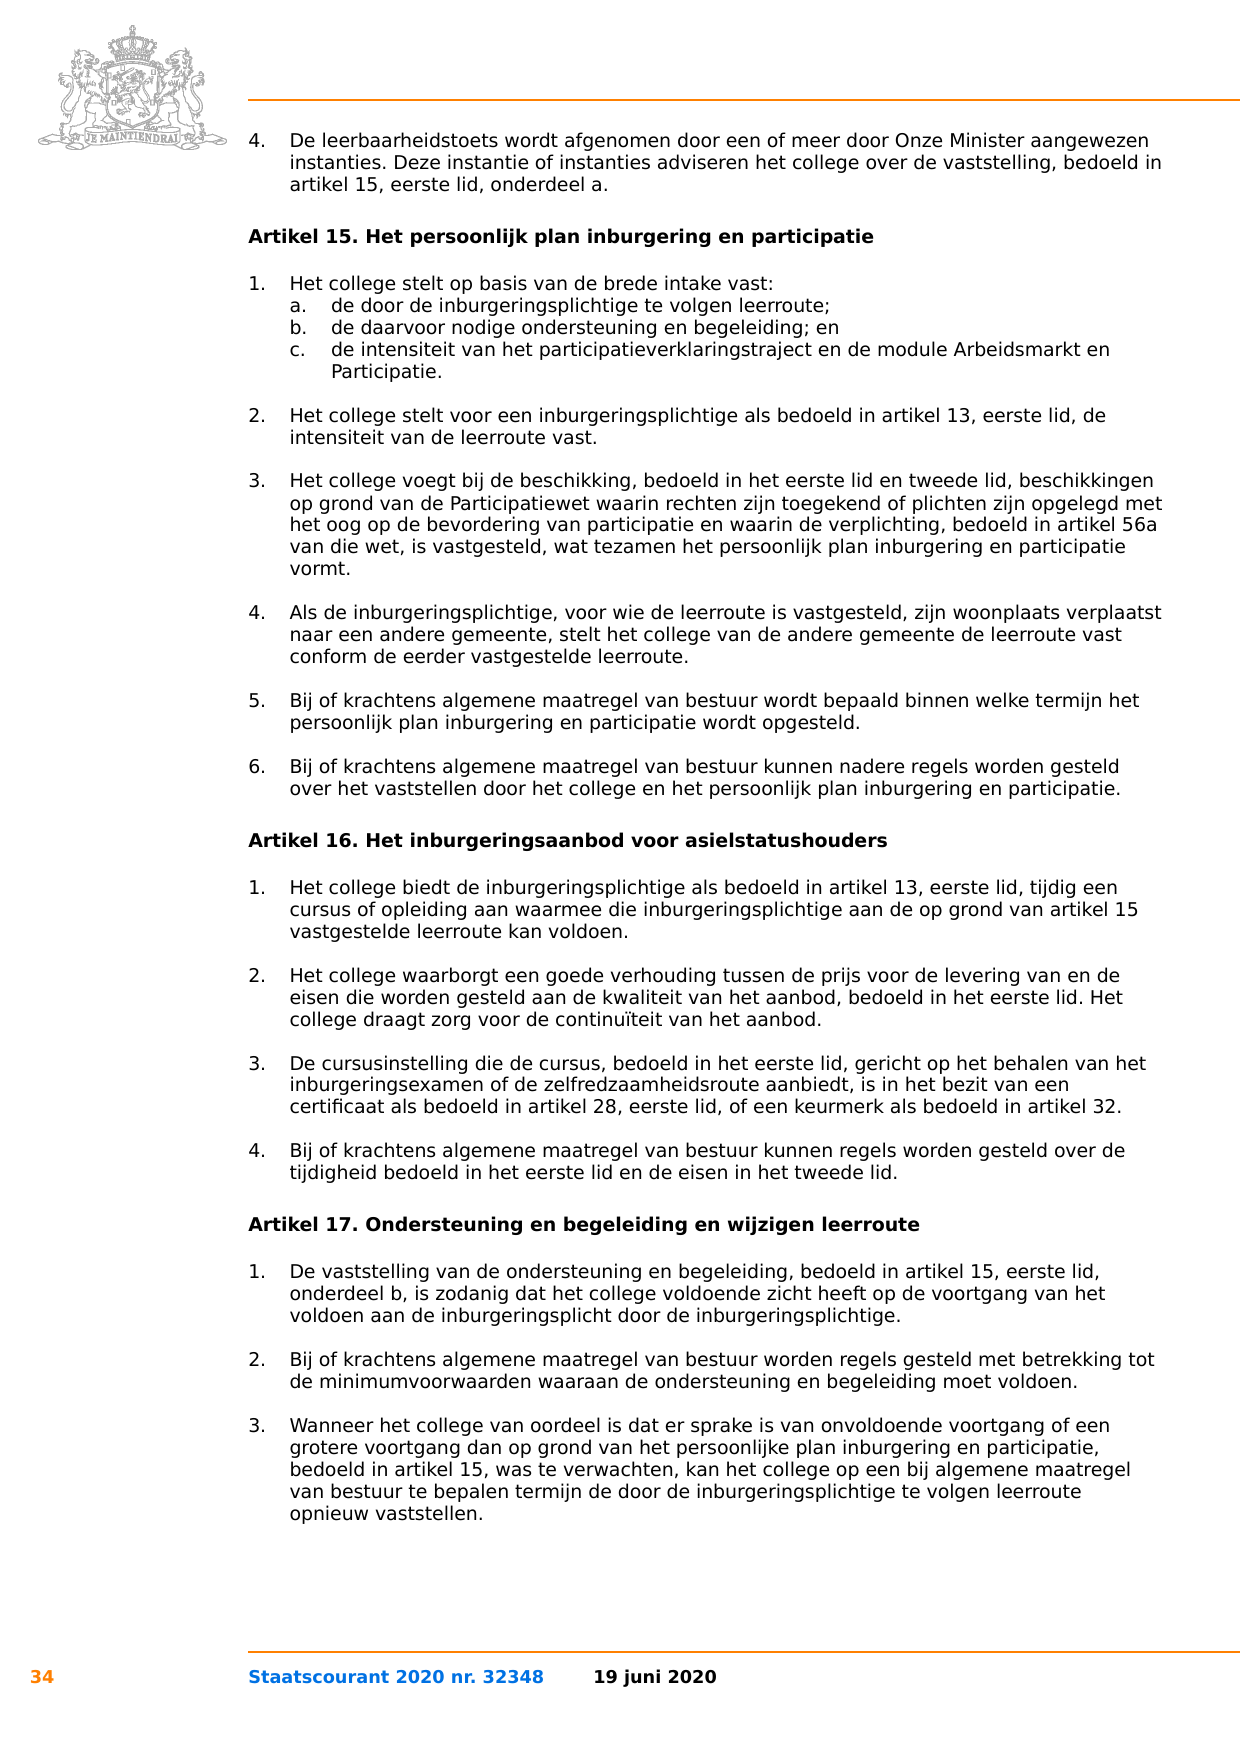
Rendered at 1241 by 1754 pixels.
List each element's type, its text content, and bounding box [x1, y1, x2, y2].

text a. de door de inburgeringsplichtige te volgen leerroute; [289, 295, 1163, 317]
text 3. De cursusinstelling die de cursus, bedoeld in het eerste lid, gericht op het behalen van het inburgeringsexamen of de zelfredzaamheidsroute aanbiedt, is in het bezit van een certificaat als bedoeld in artikel 28, eerste lid, of een keurmerk als bedoeld in artikel 32. [248, 1052, 1163, 1118]
text 1. De vaststelling van de ondersteuning en begeleiding, bedoeld in artikel 15, eerste lid, onderdeel b, is zodanig dat het college voldoende zicht heeft op de voortgang van het voldoen aan de inburgeringsplicht door de inburgeringsplichtige. [248, 1261, 1163, 1327]
text 1. Het college biedt de inburgeringsplichtige als bedoeld in artikel 13, eerste lid, tijdig een cursus of opleiding aan waarmee die inburgeringsplichtige aan de op grond van artikel 15 vastgestelde leerroute kan voldoen. [248, 877, 1163, 943]
text 2. Het college stelt voor een inburgeringsplichtige als bedoeld in artikel 13, eerste lid, de intensiteit van de leerroute vast. [248, 404, 1163, 448]
picture [38, 25, 227, 150]
text 4. De leerbaarheidstoets wordt afgenomen door een of meer door Onze Minister aangewezen instanties. Deze instantie of instanties adviseren het college over de vaststelling, bedoeld in artikel 15, eerste lid, onderdeel a. [248, 130, 1163, 196]
text 1. Het college stelt op basis van de brede intake vast: [248, 273, 1163, 295]
text c. de intensiteit van het participatieverklaringstraject en de module Arbeidsmarkt en Participatie. [289, 339, 1163, 383]
text 4. Als de inburgeringsplichtige, voor wie de leerroute is vastgesteld, zijn woonplaats verplaatst naar een andere gemeente, stelt het college van de andere gemeente de leerroute vast conform de eerder vastgestelde leerroute. [248, 602, 1163, 668]
text 3. Wanneer het college van oordeel is dat er sprake is van onvoldoende voortgang of een grotere voortgang dan op grond van het persoonlijke plan inburgering en participatie, bedoeld in artikel 15, was te verwachten, kan het college op een bij algemene maatregel van bestuur te bepalen termijn de door de inburgeringsplichtige te volgen leerroute opnieuw vaststellen. [248, 1415, 1163, 1525]
text 2. Het college waarborgt een goede verhouding tussen de prijs voor de levering van en de eisen die worden gesteld aan de kwaliteit van het aanbod, bedoeld in het eerste lid. Het college draagt zorg voor de continuïteit van het aanbod. [248, 964, 1163, 1031]
text b. de daarvoor nodige ondersteuning en begeleiding; en [289, 317, 1163, 339]
subtitle Artikel 17. Ondersteuning en begeleiding en wijzigen leerroute [248, 1214, 1163, 1236]
text 5. Bij of krachtens algemene maatregel van bestuur wordt bepaald binnen welke termijn het persoonlijk plan inburgering en participatie wordt opgesteld. [248, 690, 1163, 734]
text 2. Bij of krachtens algemene maatregel van bestuur worden regels gesteld met betrekking tot de minimumvoorwaarden waaraan de ondersteuning en begeleiding moet voldoen. [248, 1349, 1163, 1393]
text 3. Het college voegt bij de beschikking, bedoeld in het eerste lid en tweede lid, beschikkingen op grond van de Participatiewet waarin rechten zijn toegekend of plichten zijn opgelegd met het oog op de bevordering van participatie en waarin de verplichting, bedoeld in artikel 56a van die wet, is vastgesteld, wat tezamen het persoonlijk plan inburgering en participatie vormt. [248, 470, 1163, 580]
subtitle Artikel 15. Het persoonlijk plan inburgering en participatie [248, 226, 1163, 248]
text 4. Bij of krachtens algemene maatregel van bestuur kunnen regels worden gesteld over de tijdigheid bedoeld in het eerste lid en de eisen in het tweede lid. [248, 1140, 1163, 1184]
text 6. Bij of krachtens algemene maatregel van bestuur kunnen nadere regels worden gesteld over het vaststellen door het college en het persoonlijk plan inburgering en participatie. [248, 756, 1163, 800]
subtitle Artikel 16. Het inburgeringsaanbod voor asielstatushouders [248, 830, 1163, 852]
